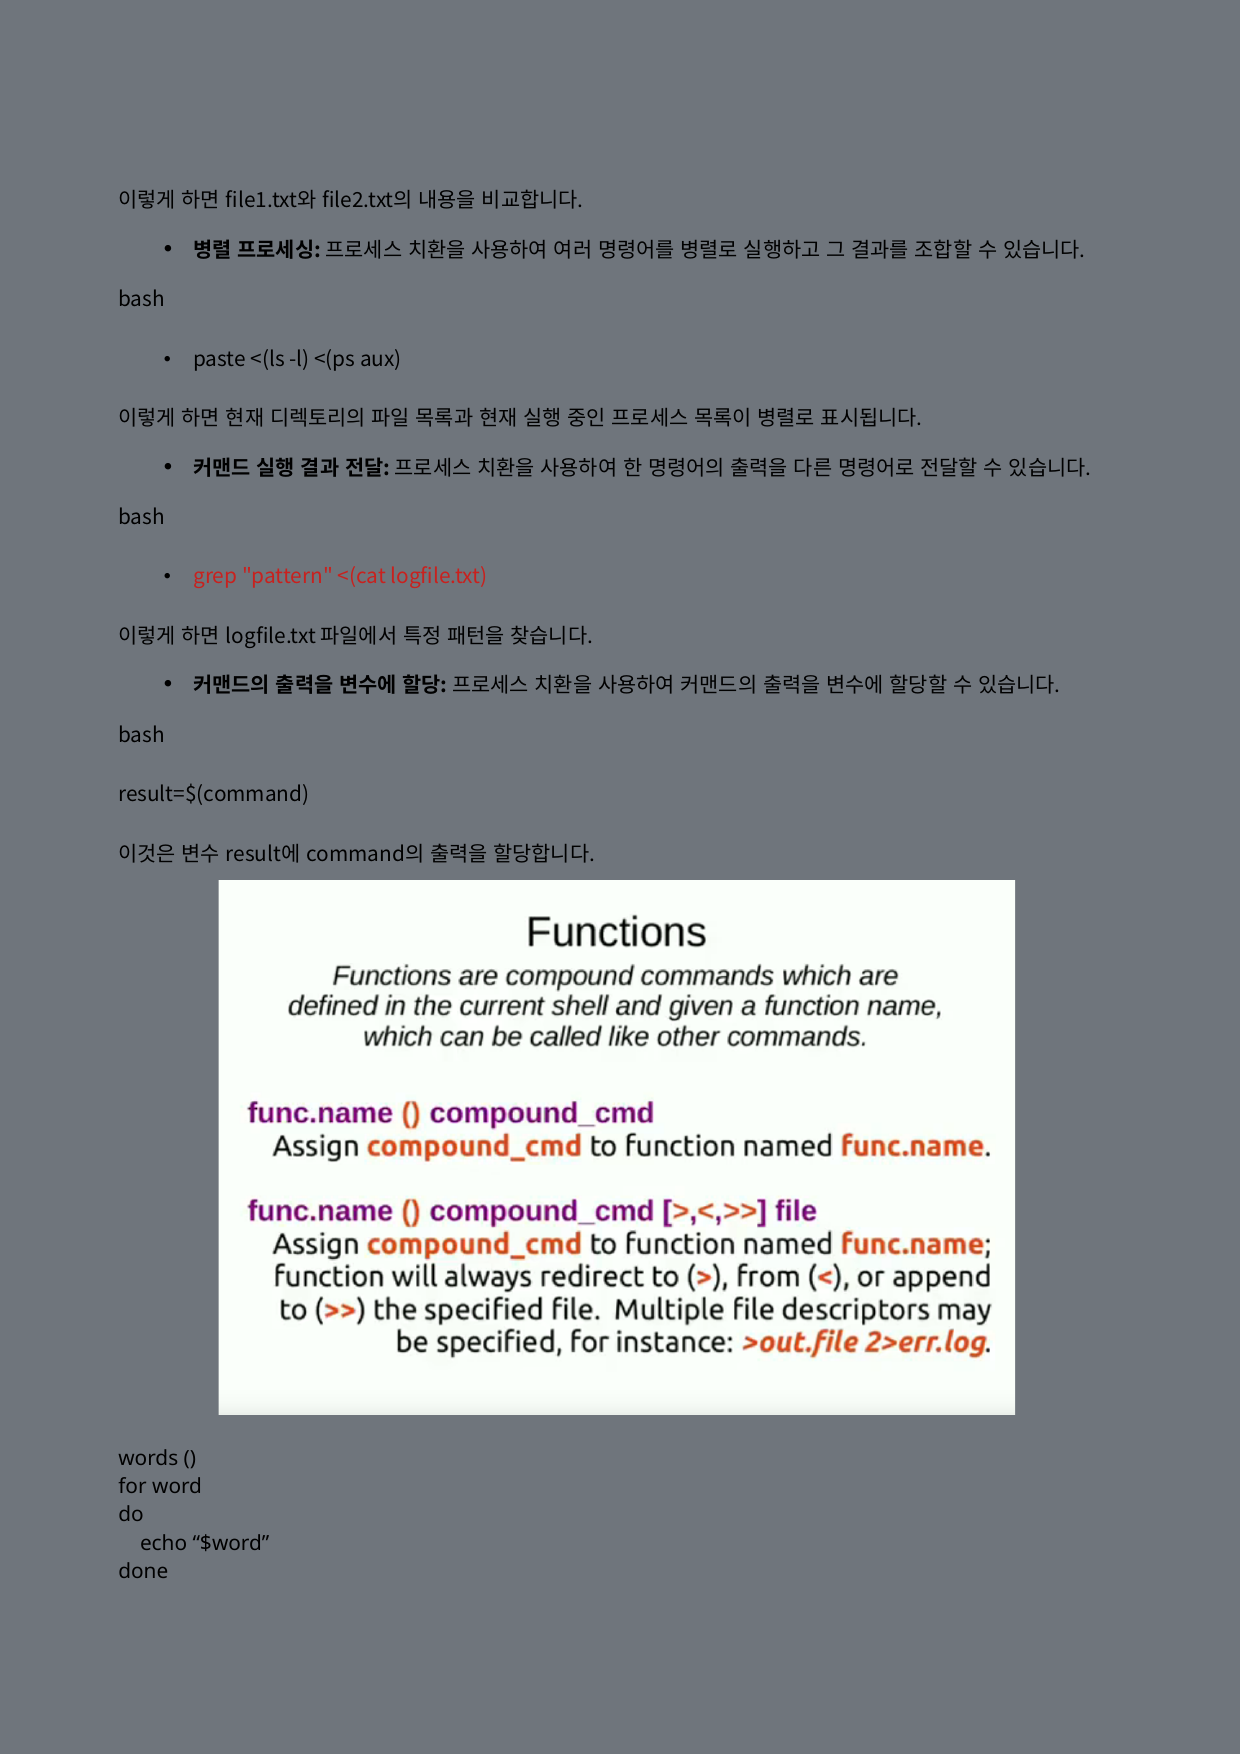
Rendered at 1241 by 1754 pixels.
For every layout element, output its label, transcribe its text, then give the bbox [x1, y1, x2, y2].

text bash [118, 282, 1122, 312]
list 커맨드 실행 결과 전달: 프로세스 치환을 사용하여 한 명령어의 출력을 다른 명령어로 전달할 수 있습니다. [164, 451, 1122, 481]
text done [118, 1556, 1122, 1585]
text words () [118, 1443, 1122, 1471]
text bash [118, 500, 1122, 530]
list 병렬 프로세싱: 프로세스 치환을 사용하여 여러 명령어를 병렬로 실행하고 그 결과를 조합할 수 있습니다. [164, 233, 1122, 263]
text echo “$word” [118, 1528, 1122, 1556]
list grep "pattern" <(cat logfile.txt) [164, 560, 1122, 590]
text 이렇게 하면 logfile.txt 파일에서 특정 패턴을 찾습니다. [118, 619, 1122, 649]
text bash [118, 718, 1122, 748]
text 이렇게 하면 현재 디렉토리의 파일 목록과 현재 실행 중인 프로세스 목록이 병렬로 표시됩니다. [118, 401, 1122, 432]
text for word [118, 1471, 1122, 1499]
text 이것은 변수 result에 command의 출력을 할당합니다. [118, 837, 1122, 867]
text do [118, 1499, 1122, 1528]
list paste <(ls -l) <(ps aux) [164, 342, 1122, 372]
text 이렇게 하면 file1.txt와 file2.txt의 내용을 비교합니다. [118, 183, 1122, 214]
text result=$(command) [118, 778, 1122, 808]
list 커맨드의 출력을 변수에 할당: 프로세스 치환을 사용하여 커맨드의 출력을 변수에 할당할 수 있습니다. [164, 669, 1122, 699]
picture [218, 880, 1016, 1415]
